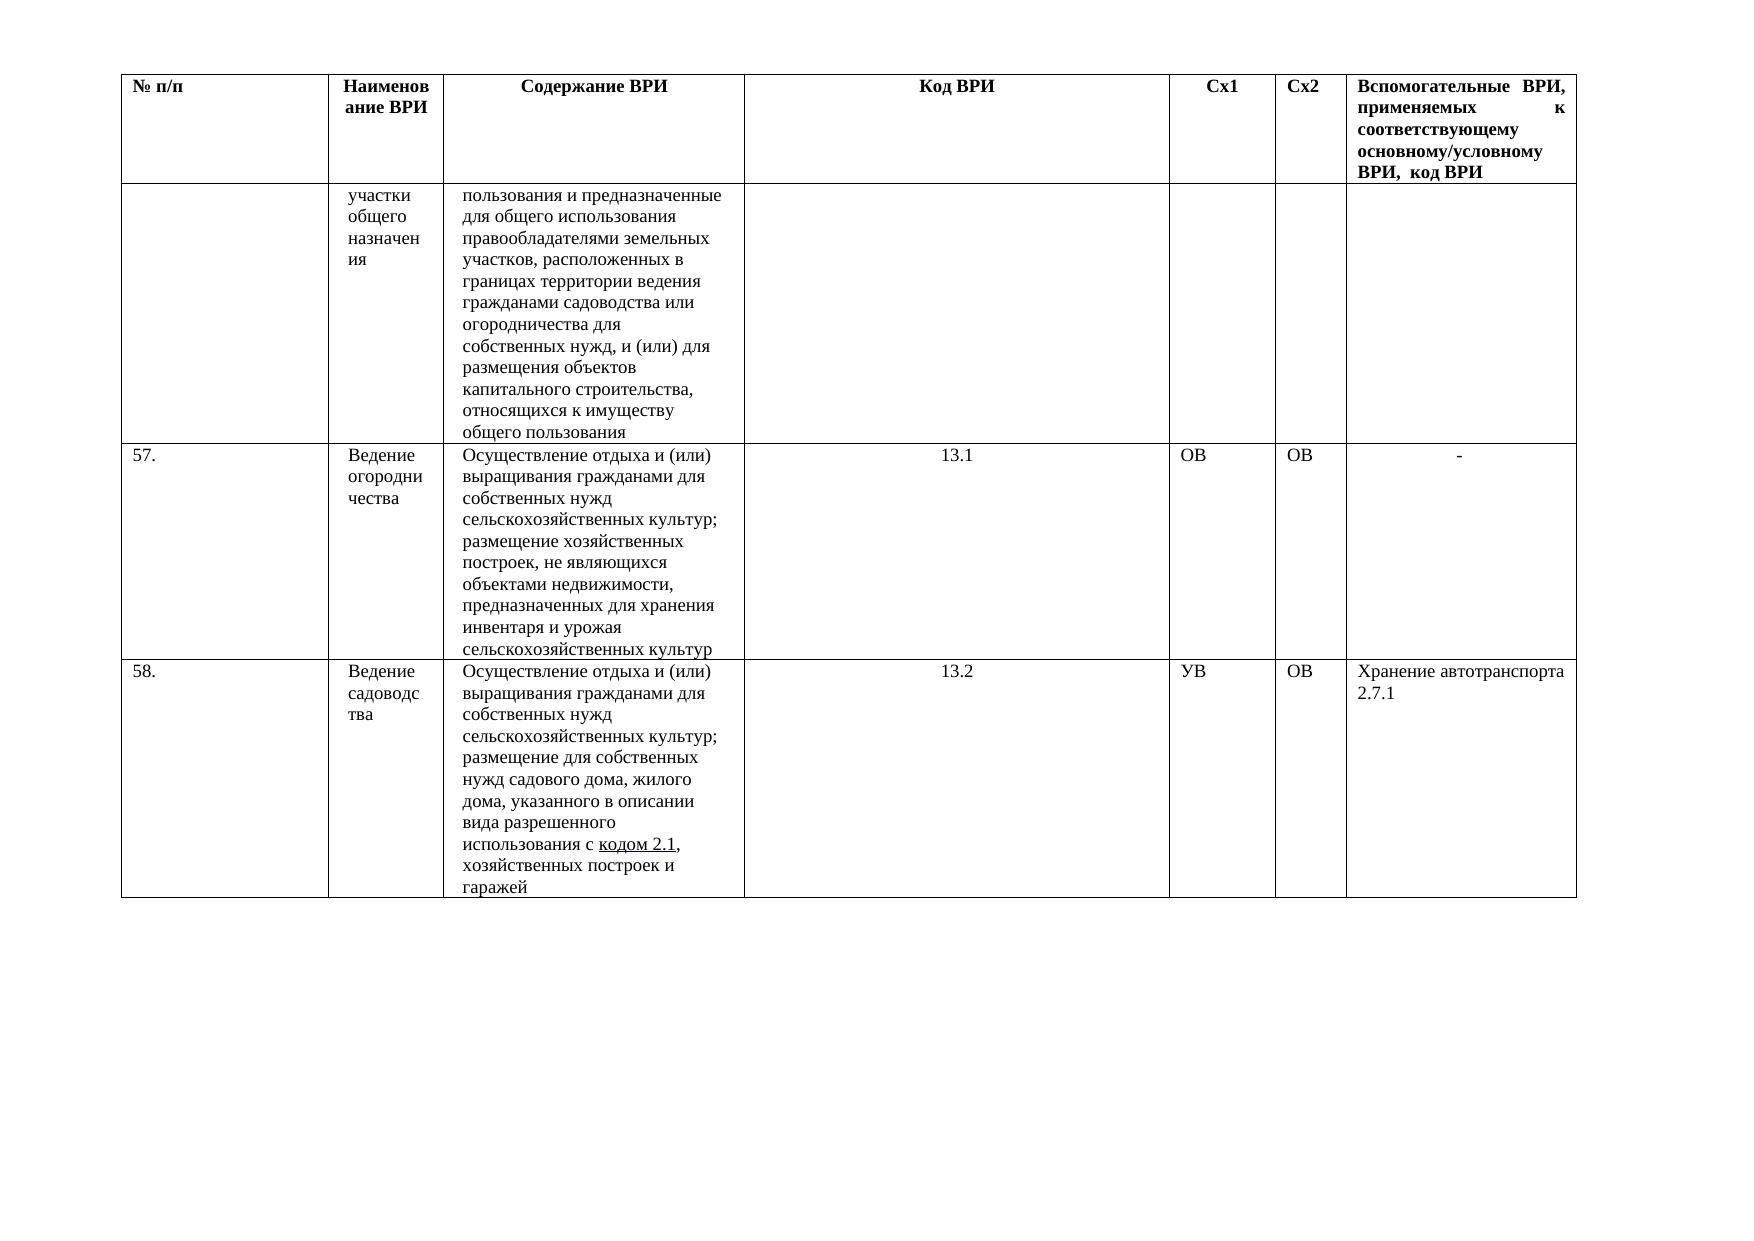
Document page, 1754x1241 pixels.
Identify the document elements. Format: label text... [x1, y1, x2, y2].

table_cell [745, 184, 1169, 442]
table_cell 13.1 [745, 444, 1169, 659]
table_cell ОВ [1276, 444, 1346, 659]
table_cell Осуществление отдыха и (или) выращивания гражданами для собственных нужд сельскохозяйственных культур; размещение для собственных нужд садового дома, жилого дома, указанного в описании вида разрешенного использования с кодом 2.1, хозяйственных построек и гаражей [444, 660, 744, 897]
table_cell 13.2 [745, 660, 1169, 897]
table_header № п/п [122, 75, 328, 183]
table_cell пользования и предназначенные для общего использования правообладателями земельных участков, расположенных в границах территории ведения гражданами садоводства или огородничества для собственных нужд, и (или) для размещения объектов капитального строительства, относящихся к имуществу общего пользования [444, 184, 744, 442]
table_header Наименование ВРИ [329, 75, 443, 183]
table_header Вспомогательные ВРИ, применяемых к соответствующему основному/условному ВРИ, код ВРИ [1347, 75, 1576, 183]
table_header Содержание ВРИ [444, 75, 744, 183]
table_cell [122, 660, 328, 897]
table_cell [122, 184, 328, 442]
table_cell Осуществление отдыха и (или) выращивания гражданами для собственных нужд сельскохозяйственных культур; размещение хозяйственных построек, не являющихся объектами недвижимости, предназначенных для хранения инвентаря и урожая сельскохозяйственных культур [444, 444, 744, 659]
table_cell Ведение огородничества [329, 444, 443, 659]
table_cell - [1347, 184, 1576, 442]
table_cell УВ [1170, 660, 1275, 897]
table_cell участки общего назначения [329, 184, 443, 442]
table_cell - [1347, 444, 1576, 659]
table_cell [1170, 184, 1275, 442]
table_header Код ВРИ [745, 75, 1169, 183]
table_header Сх1 [1170, 75, 1275, 183]
table_header Сх2 [1276, 75, 1346, 183]
table_cell ОВ [1170, 444, 1275, 659]
table_cell [1276, 184, 1346, 442]
table_cell ОВ [1276, 660, 1346, 897]
table_cell [122, 444, 328, 659]
table_cell Хранение автотранспорта 2.7.1 [1347, 660, 1576, 897]
table_cell Ведение садоводства [329, 660, 443, 897]
